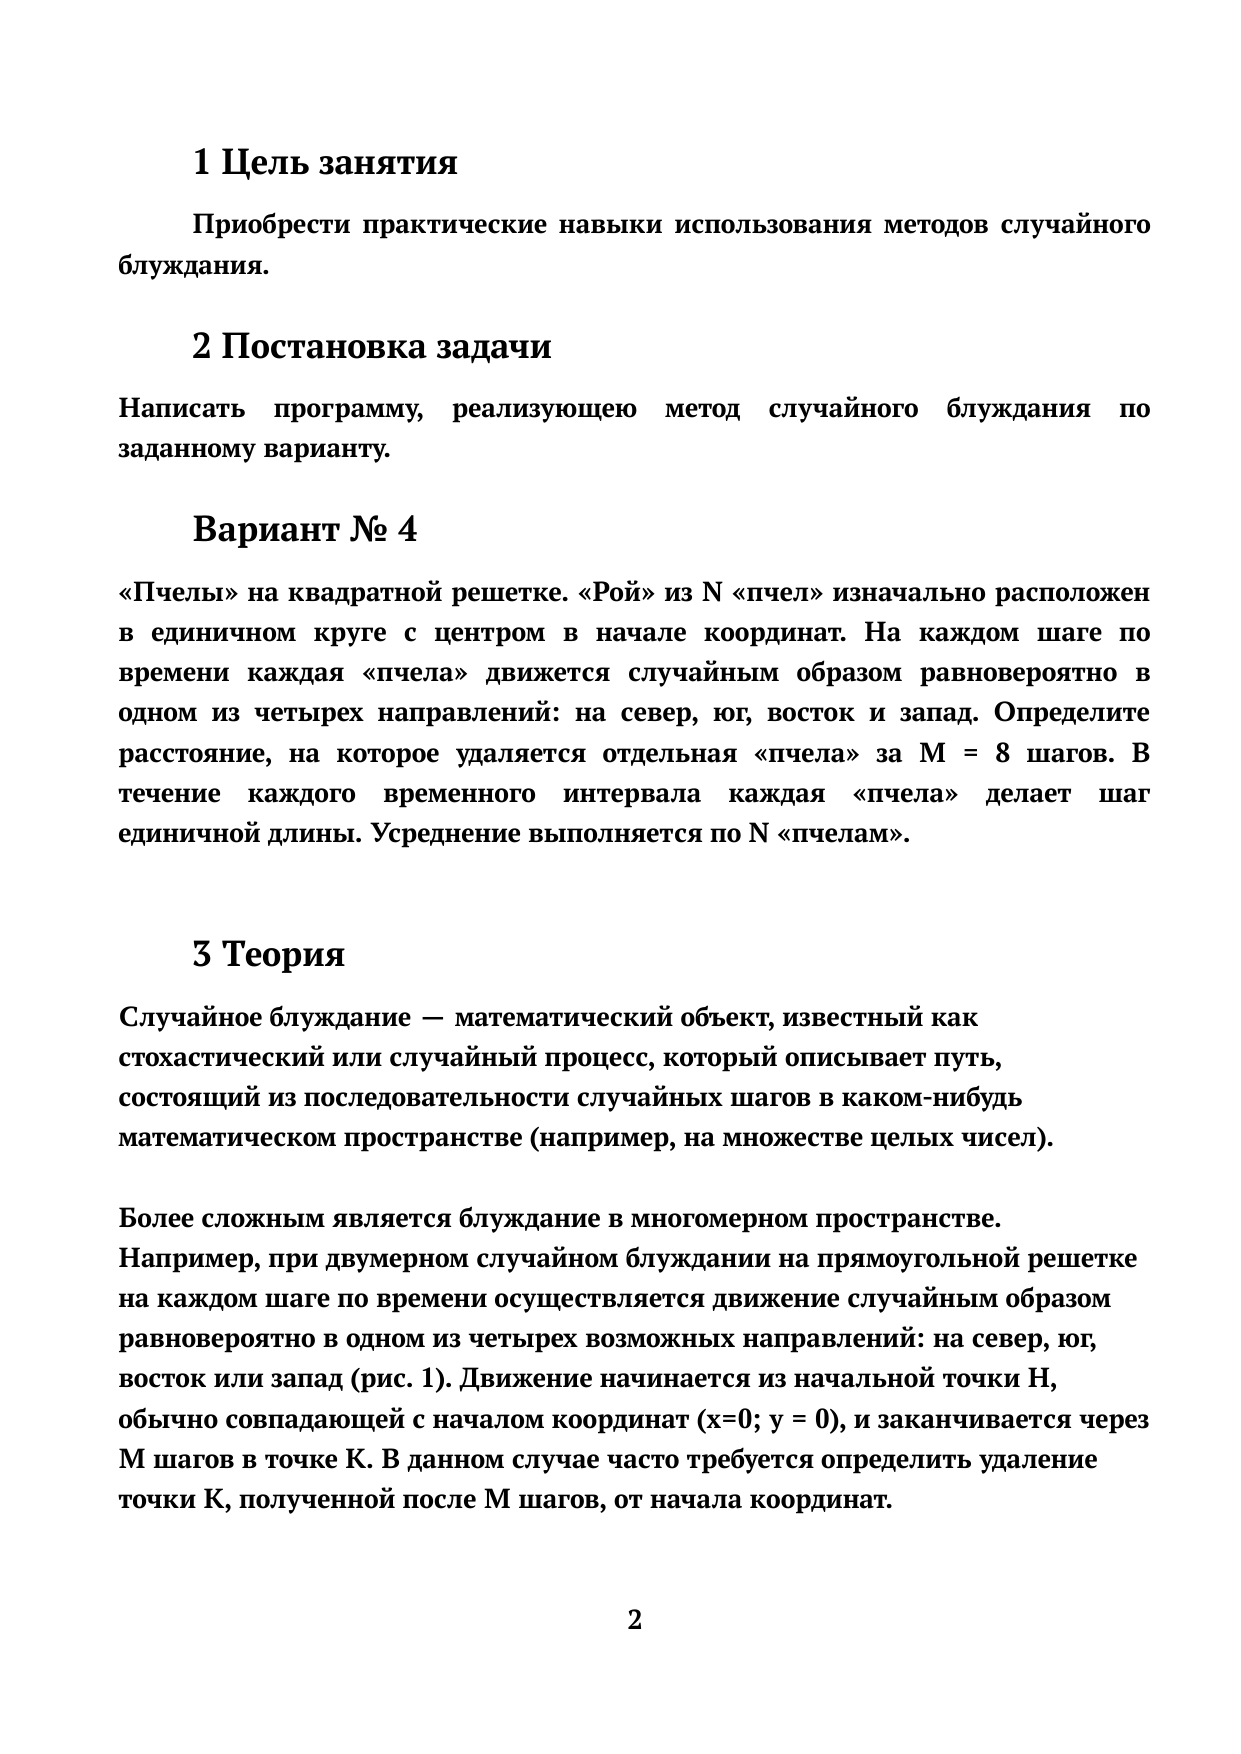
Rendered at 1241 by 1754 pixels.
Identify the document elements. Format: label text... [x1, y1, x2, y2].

subtitle 1 Цель занятия [192, 139, 1152, 183]
text Приобрести практические навыки использования методов случайного блуждания. [118, 207, 1152, 280]
subtitle 3 Теория [192, 931, 1152, 975]
subtitle 2 Постановка задачи [192, 322, 1152, 367]
text Случайное блуждание — математический объект, известный как стохастический или случайный процесс, который описывает путь, состоящий из последовательности случайных шагов в каком-нибудь математическом пространстве (например, на множестве целых чисел). [118, 999, 1152, 1153]
subtitle Вариант № 4 [192, 506, 1152, 550]
text Написать программу, реализующею метод случайного блуждания по заданному варианту. [118, 390, 1152, 464]
text «Пчелы» на квадратной решетке. «Рой» из N «пчел» изначально расположен в единичном круге с центром в начале координат. На каждом шаге по времени каждая «пчела» движется случайным образом равновероятно в одном из четырех направлений: на север, юг, восток и запад. Определите расстояние, на которое удаляется отдельная «пчела» за М = 8 шагов. В течение каждого временного интервала каждая «пчела» делает шаг единичной длины. Усреднение выполняется по N «пчелам». [118, 574, 1152, 849]
text Более сложным является блуждание в многомерном пространстве. Например, при двумерном случайном блуждании на прямоугольной решетке на каждом шаге по времени осуществляется движение случайным образом равновероятно в одном из четырех возможных направлений: на север, юг, восток или запад (рис. 1). Движение начинается из начальной точки Н, обычно совпадающей с началом координат (х=0; у = 0), и заканчивается через М шагов в точке К. В данном случае часто требуется определить удаление точки К, полученной после М шагов, от начала координат. [118, 1200, 1152, 1515]
